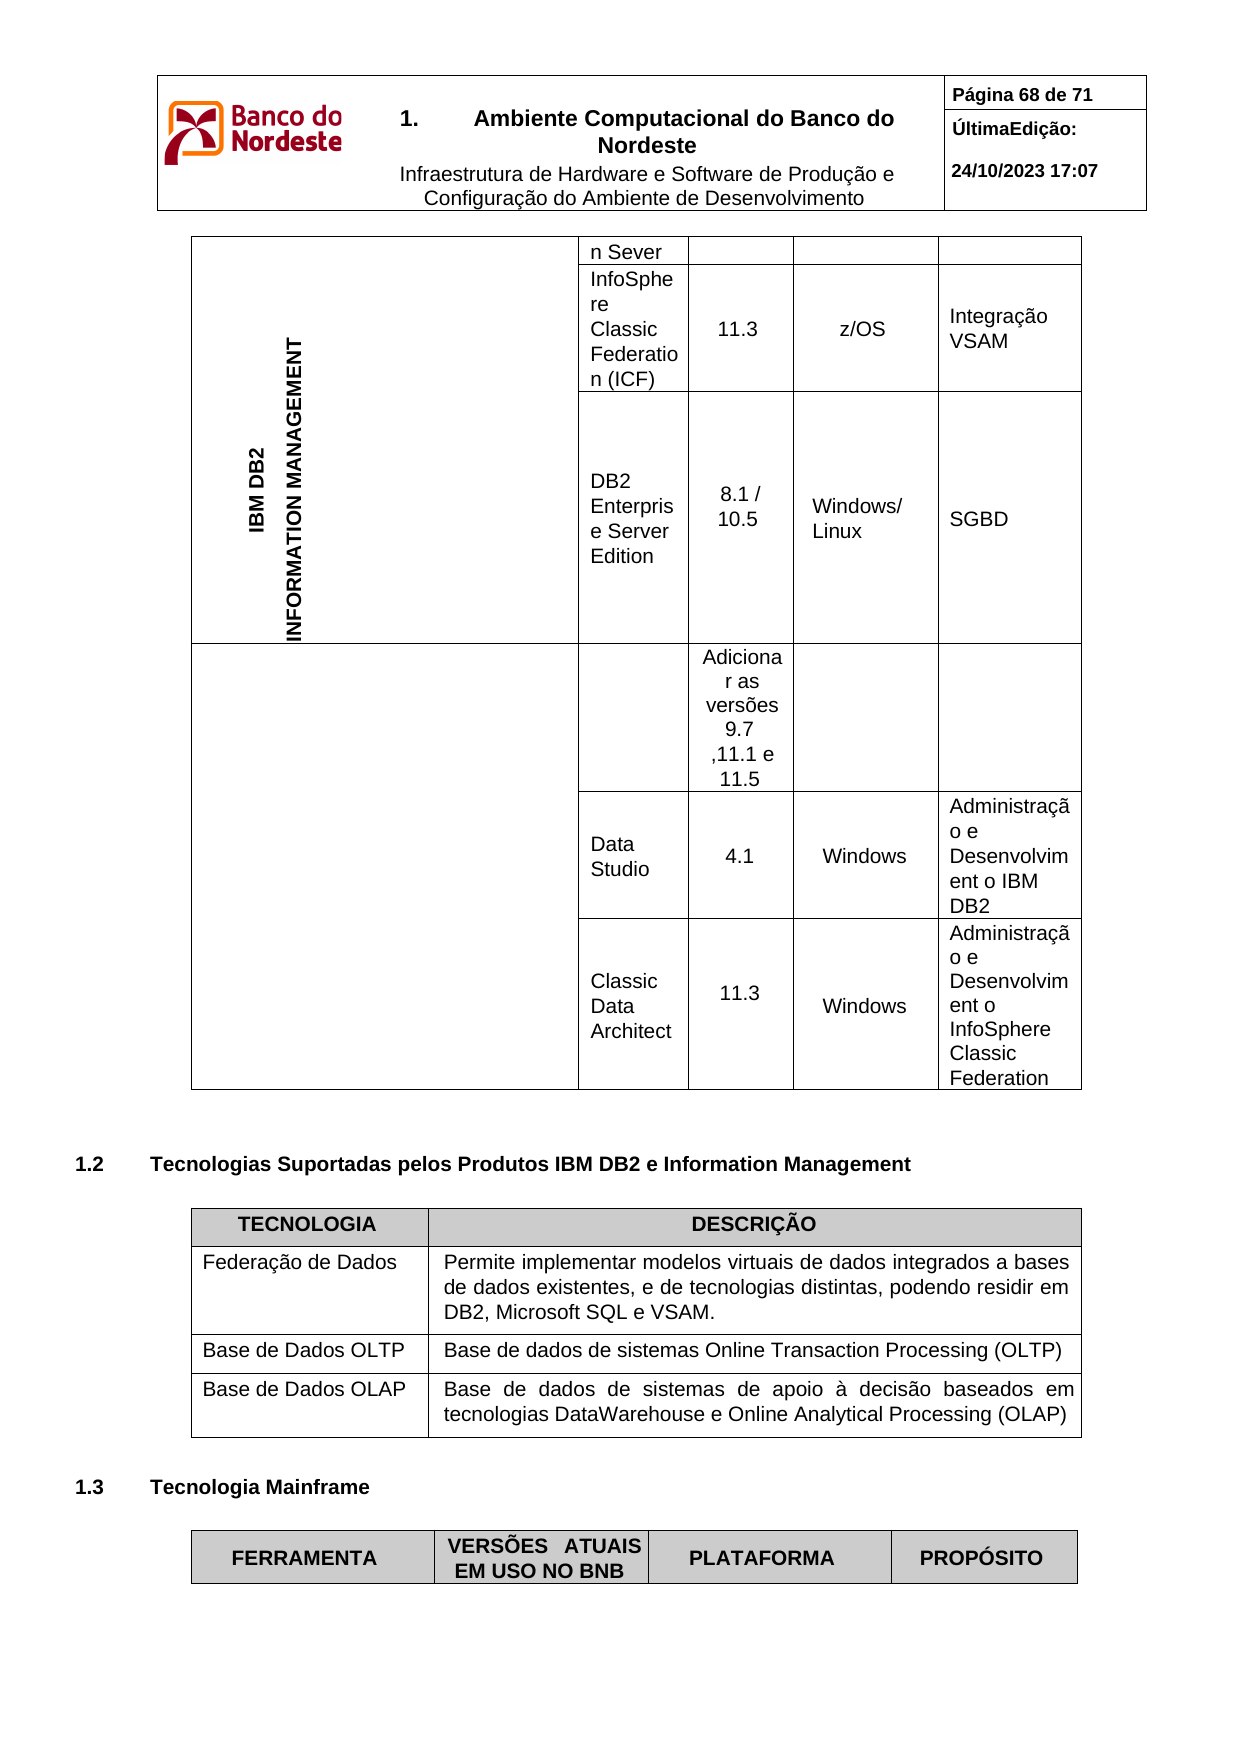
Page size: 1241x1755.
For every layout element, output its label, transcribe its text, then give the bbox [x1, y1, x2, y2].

table_cell Windows/Linux [794, 392, 938, 642]
table_cell SGBD [939, 392, 1081, 642]
table_cell z/OS [794, 265, 938, 391]
table_header VERSÕES ATUAIS EM USO NO BNB [435, 1531, 648, 1583]
list Tecnologia Mainframe [75, 1474, 1090, 1498]
table_cell 4.1 [689, 792, 793, 918]
table_cell Windows [794, 792, 938, 918]
table_cell [689, 237, 793, 263]
table_header PLATAFORMA [649, 1531, 891, 1583]
table_cell Base de Dados OLTP [192, 1335, 428, 1373]
table_cell InfoSphere Classic Federation (ICF) [579, 265, 688, 391]
table_cell 11.3 [689, 265, 793, 391]
table_cell [192, 237, 578, 642]
table_cell Integração VSAM [939, 265, 1081, 391]
table_header TECNOLOGIA [192, 1209, 428, 1246]
table_cell [579, 644, 688, 791]
table_cell 8.1 / 10.5 [689, 392, 793, 642]
table_cell Administração e Desenvolviment o IBM DB2 [939, 792, 1081, 918]
list Tecnologias Suportadas pelos Produtos IBM DB2 e Information Management [75, 1152, 1090, 1176]
table_cell Base de Dados OLAP [192, 1374, 428, 1437]
table_cell Data Studio [579, 792, 688, 918]
table_header DESCRIÇÃO [429, 1209, 1081, 1246]
table_cell Administração e Desenvolviment o InfoSphere Classic Federation [939, 919, 1081, 1089]
table_header PROPÓSITO [892, 1531, 1077, 1583]
table_cell [794, 644, 938, 791]
table_cell n Sever [579, 237, 688, 263]
table_cell Federação de Dados [192, 1247, 428, 1334]
table_cell [192, 644, 578, 1089]
table_cell [794, 237, 938, 263]
table_cell DB2 Enterprise Server Edition [579, 392, 688, 642]
table_cell Windows [794, 919, 938, 1089]
table_header FERRAMENTA [192, 1531, 434, 1583]
table_cell Base de dados de sistemas de apoio à decisão baseados em tecnologias DataWarehouse e Online Analytical Processing (OLAP) [429, 1374, 1081, 1437]
table_cell 11.3 [689, 919, 793, 1089]
table_cell Permite implementar modelos virtuais de dados integrados a bases de dados existentes, e de tecnologias distintas, podendo residir em DB2, Microsoft SQL e VSAM. [429, 1247, 1081, 1334]
table_cell Base de dados de sistemas Online Transaction Processing (OLTP) [429, 1335, 1081, 1373]
table_cell [939, 644, 1081, 791]
table_cell Classic Data Architect [579, 919, 688, 1089]
table_cell [939, 237, 1081, 263]
table_cell Adicionar as versões 9.7 ,11.1 e 11.5 [689, 644, 793, 791]
